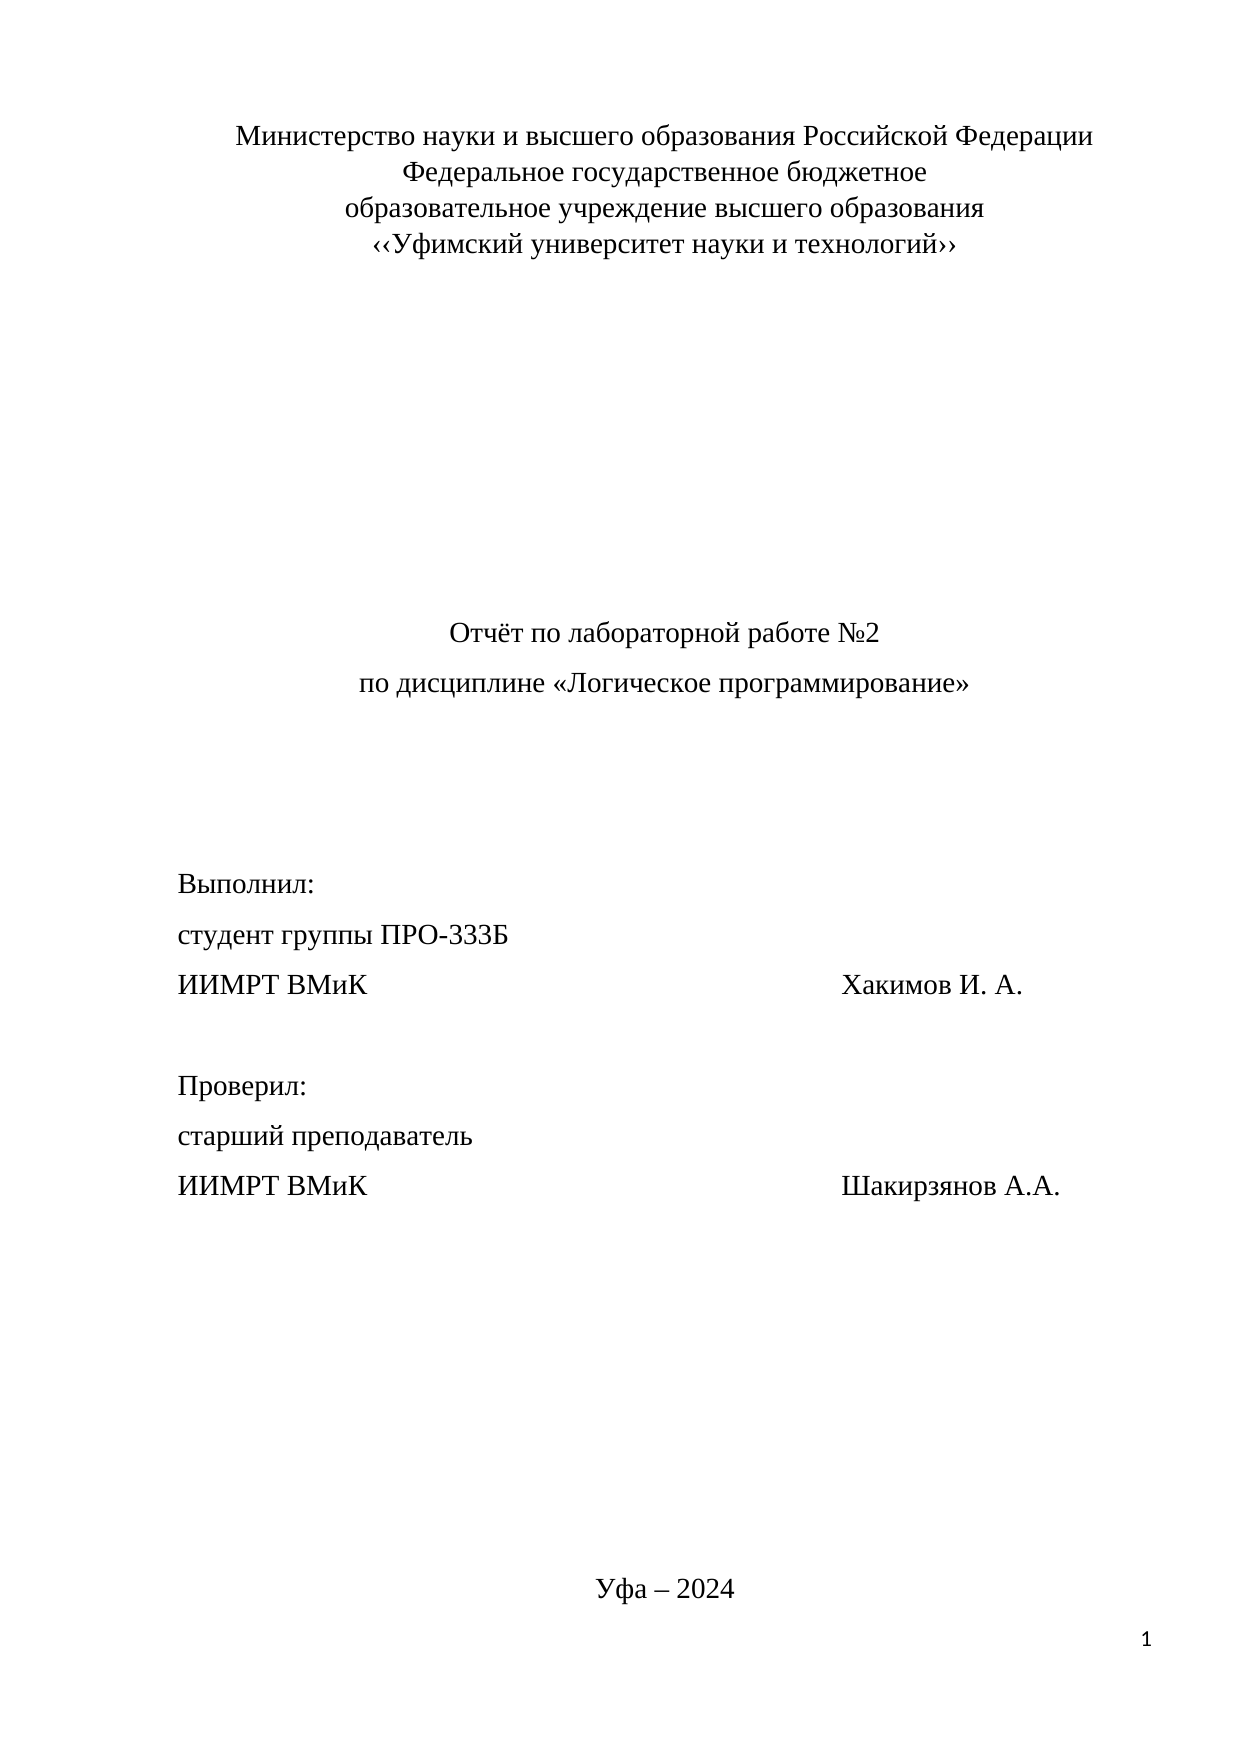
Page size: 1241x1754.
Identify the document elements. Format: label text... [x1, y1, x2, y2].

text по дисциплине «Логическое программирование» [177, 665, 1152, 699]
text ИИМРТ ВМиК Шакирзянов А.А. [177, 1168, 1152, 1202]
text ‹‹Уфимский университет науки и технологий›› [177, 227, 1152, 260]
text старший преподаватель [177, 1118, 1152, 1152]
text студент группы ПРО-333Б [177, 917, 1152, 950]
text ИИМРТ ВМиК Хакимов И. А. [177, 967, 1152, 1001]
text Министерство науки и высшего образования Российской Федерации [177, 118, 1152, 152]
text Федеральное государственное бюджетное [177, 154, 1152, 188]
text образовательное учреждение высшего образования [177, 190, 1152, 224]
text Отчёт по лабораторной работе №2 [177, 615, 1152, 648]
text Уфа – 2024 [177, 1571, 1152, 1604]
text Выполнил: [177, 866, 1152, 900]
text Проверил: [177, 1068, 1152, 1101]
